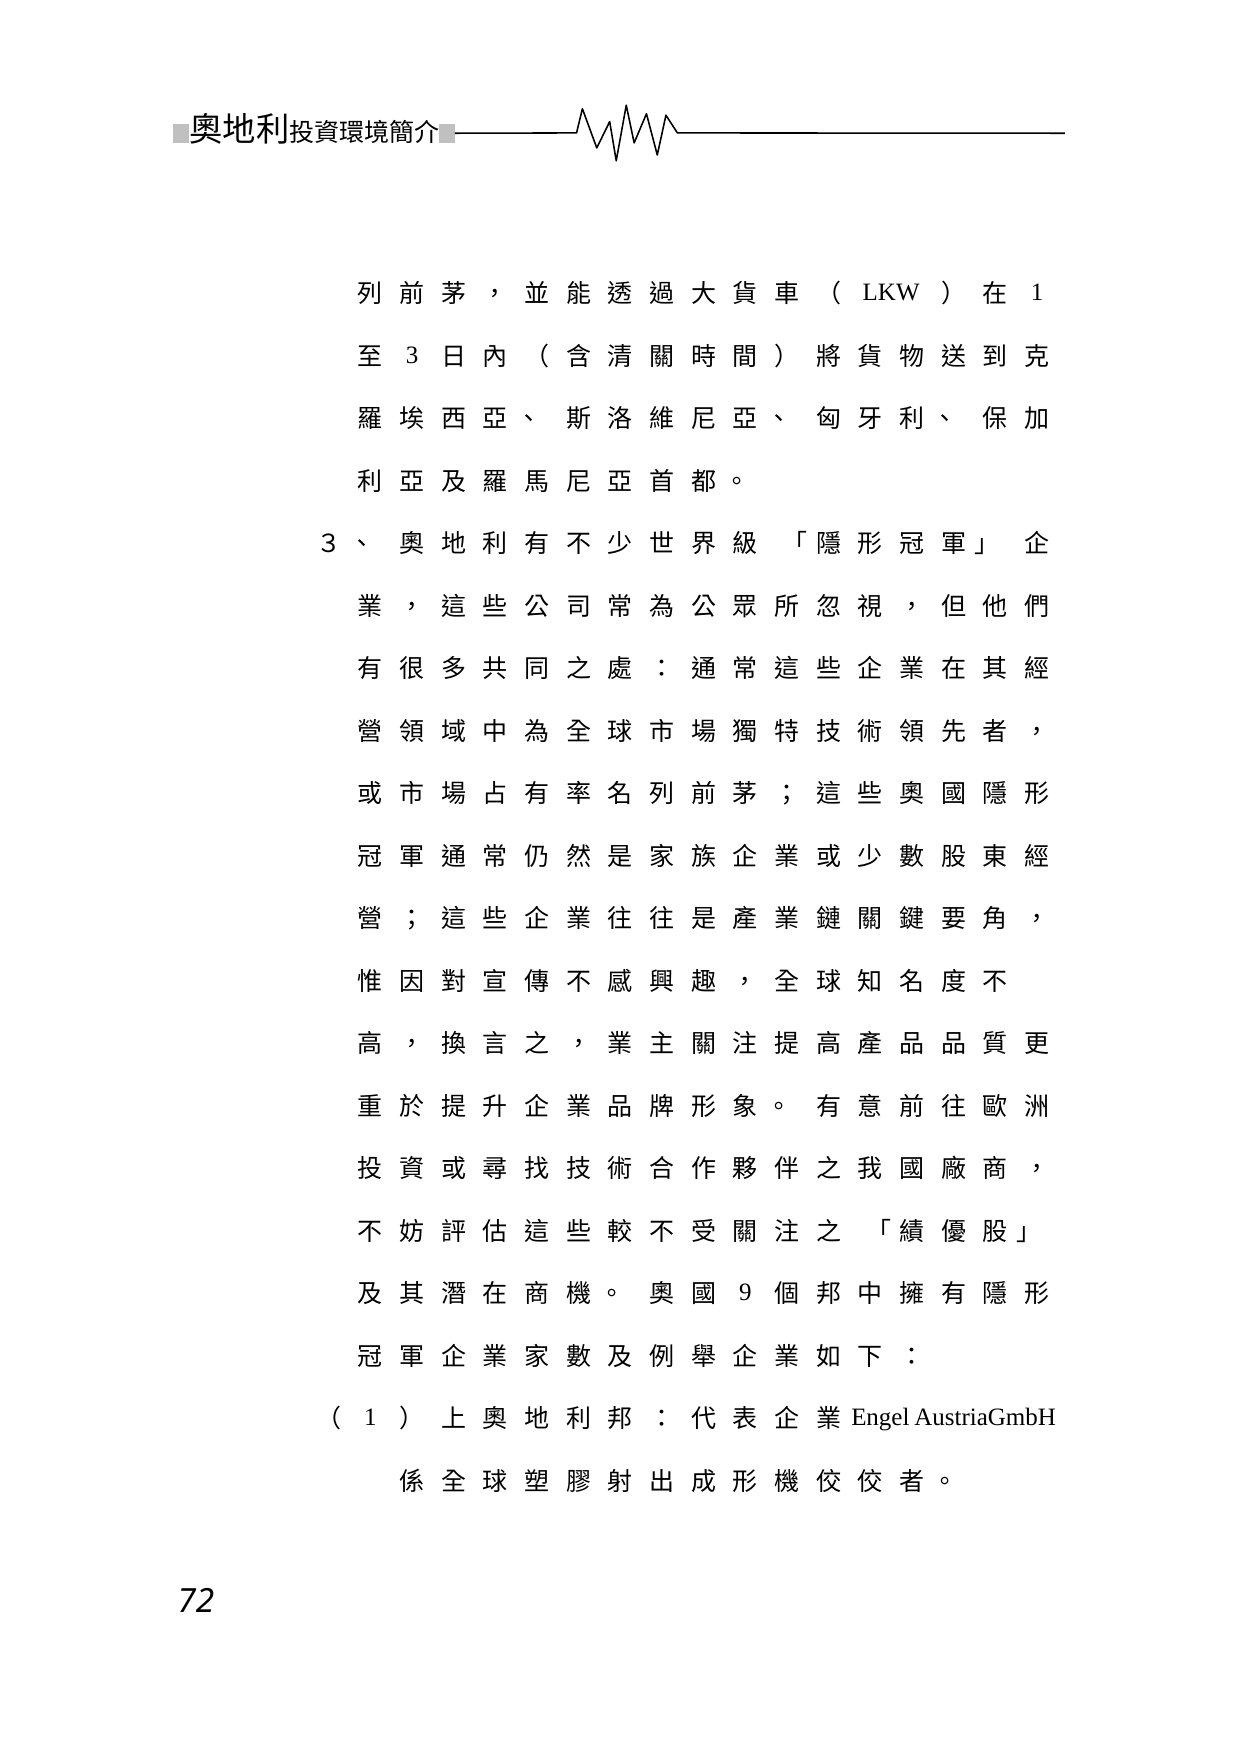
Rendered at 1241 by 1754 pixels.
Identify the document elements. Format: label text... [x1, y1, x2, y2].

text ３、奧地利有不少世界級「隱形冠軍」企業，這些公司常為公眾所忽視，但他們有很多共同之處：通常這些企業在其經營領域中為全球市場獨特技術領先者，或市場占有率名列前茅；這些奧國隱形冠軍通常仍然是家族企業或少數股東經營；這些企業往往是產業鏈關鍵要角，惟因對宣傳不感興趣，全球知名度不高，換言之，業主關注提高產品品質更重於提升企業品牌形象。有意前往歐洲投資或尋找技術合作夥伴之我國廠商，不妨評估這些較不受關注之「績優股」及其潛在商機。奧國9個邦中擁有隱形冠軍企業家數及例舉企業如下： [281, 500, 1058, 1375]
text （1）上奧地利邦：代表企業Engel AustriaGmbH係全球塑膠射出成形機佼佼者。 [306, 1375, 1058, 1500]
text 列前茅，並能透過大貨車（LKW）在1至3日內（含清關時間）將貨物送到克羅埃西亞、斯洛維尼亞、匈牙利、保加利亞及羅馬尼亞首都。 [281, 250, 1058, 500]
